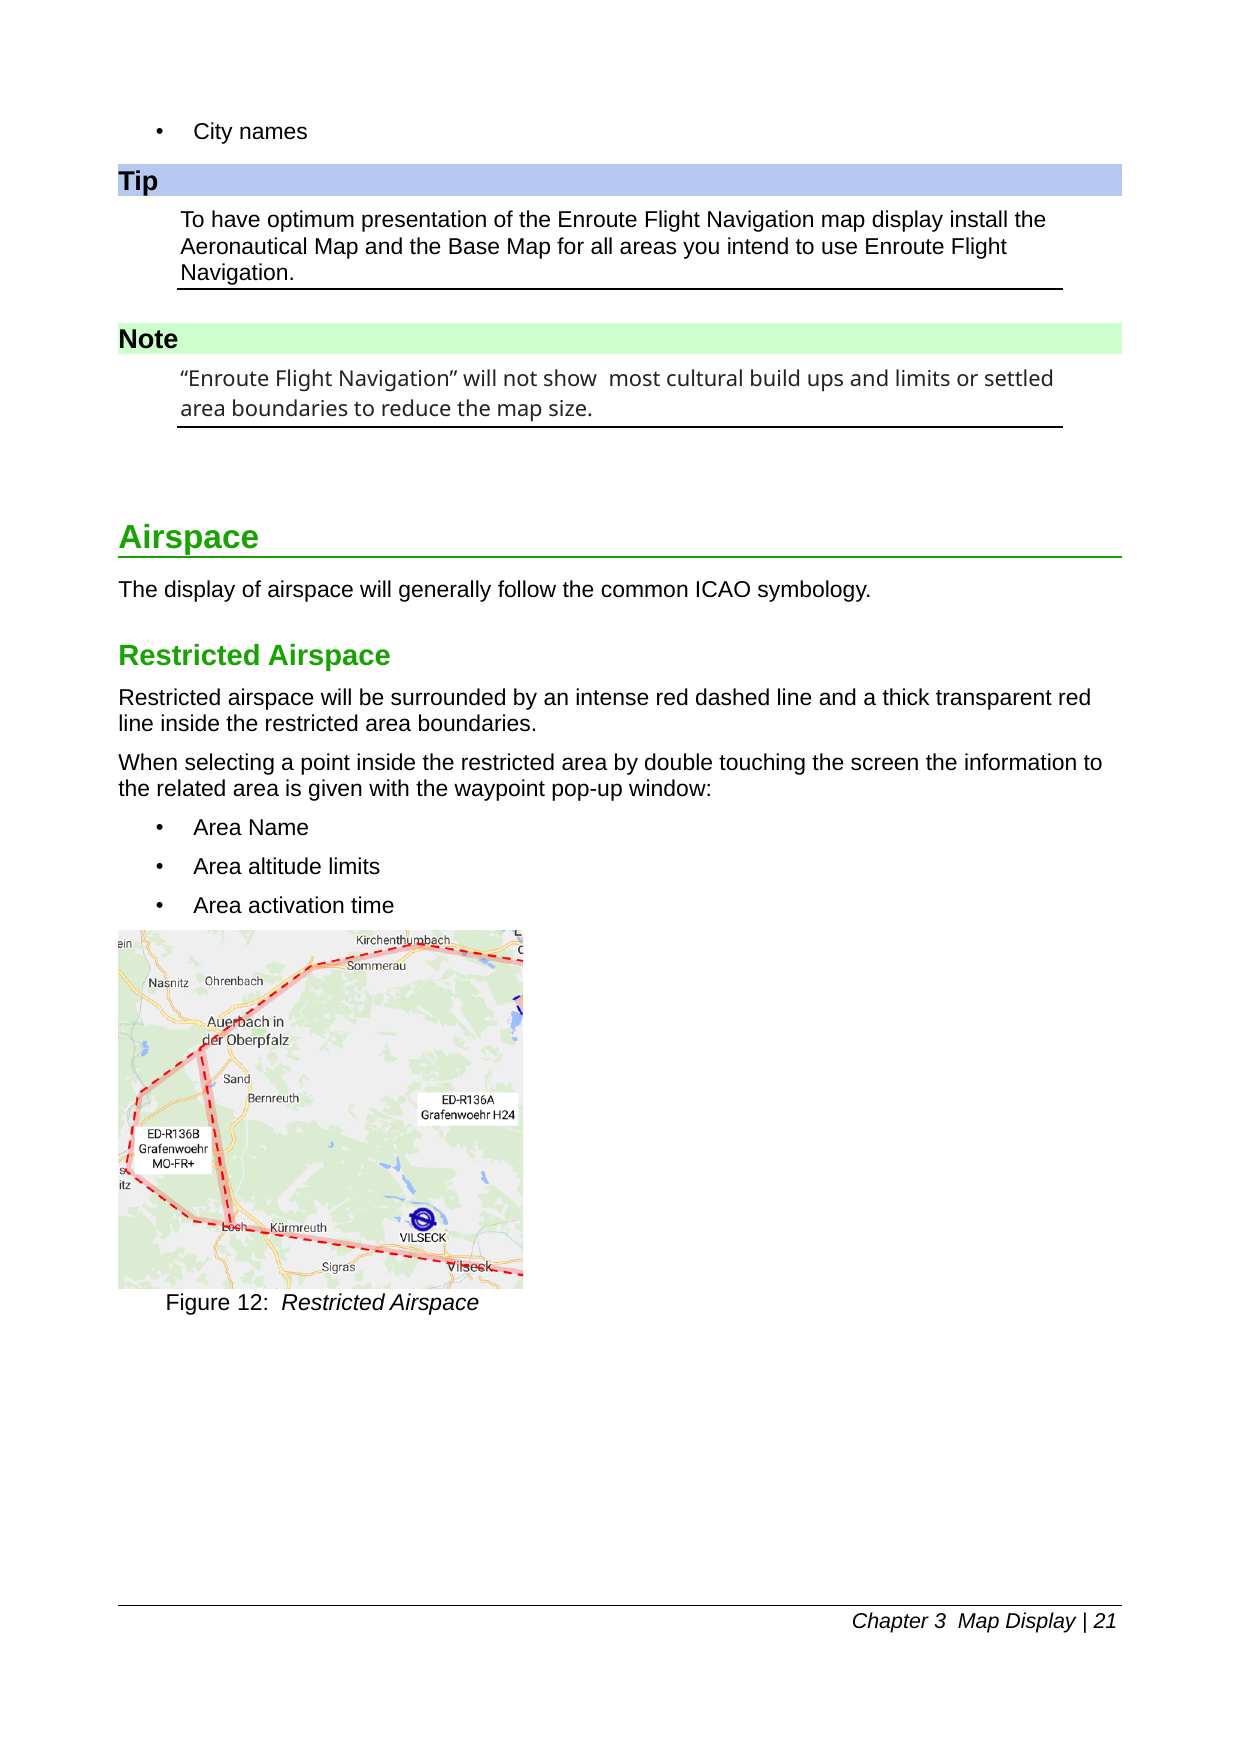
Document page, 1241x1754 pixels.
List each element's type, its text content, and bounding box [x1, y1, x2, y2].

subtitle Area Name [156, 814, 1122, 840]
subtitle When selecting a point inside the restricted area by double touching the screen the information to the related area is given with the waypoint pop-up window: [118, 749, 1122, 801]
text “Enroute Flight Navigation” will not show most cultural build ups and limits or settled area boundaries to reduce the map size. [177, 360, 1063, 426]
subtitle Airspace [118, 517, 1122, 556]
subtitle Restricted airspace will be surrounded by an intense red dashed line and a thick transparent red line inside the restricted area boundaries. [118, 683, 1122, 736]
picture [118, 930, 524, 1289]
list Figure 12: Restricted Airspace [142, 1289, 1122, 1315]
subtitle The display of airspace will generally follow the common ICAO symbology. [118, 576, 1122, 602]
subtitle Note [118, 323, 1122, 354]
subtitle City names [156, 118, 1122, 144]
subtitle Area activation time [156, 892, 1122, 918]
subtitle Restricted Airspace [118, 638, 1122, 672]
subtitle Area altitude limits [156, 853, 1122, 879]
text To have optimum presentation of the Enroute Flight Navigation map display install the Aeronautical Map and the Base Map for all areas you intend to use Enroute Flight Navigation. [177, 203, 1063, 288]
subtitle Tip [118, 164, 1122, 196]
